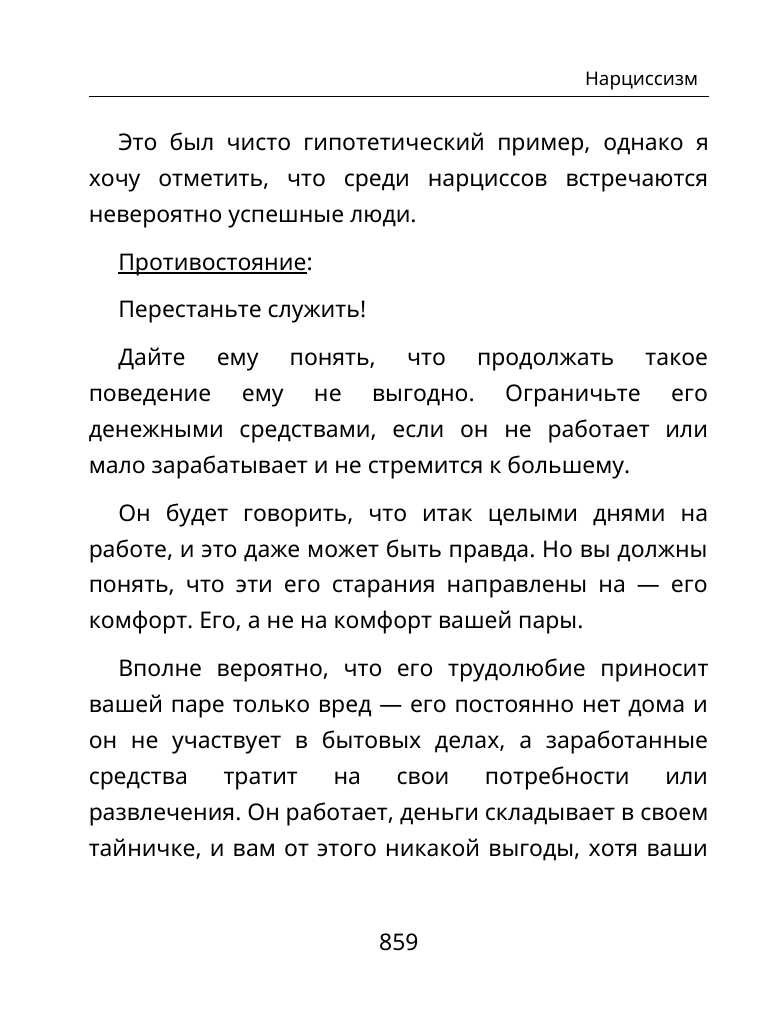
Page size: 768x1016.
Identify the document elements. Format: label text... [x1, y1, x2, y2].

text Он будет говорить, что итак целыми днями на работе, и это даже может быть правда. Но вы должны понять, что эти его старания направлены на — его комфорт. Его, а не на комфорт вашей пары. [88, 497, 709, 636]
text Вполне вероятно, что его трудолюбие приносит вашей паре только вред — его постоянно нет дома и он не участвует в бытовых делах, а заработанные средства тратит на свои потребности или развлечения. Он работает, деньги складывает в своем тайничке, и вам от этого никакой выгоды, хотя ваши [88, 652, 709, 863]
text Дайте ему понять, что продолжать такое поведение ему не выгодно. Ограничьте его денежными средствами, если он не работает или мало зарабатывает и не стремится к большему. [88, 341, 709, 480]
text Это был чисто гипотетический пример, однако я хочу отметить, что среди нарциссов встречаются невероятно успешные люди. [88, 126, 709, 229]
text Перестаньте служить! [88, 293, 709, 324]
text Противостояние: [88, 246, 709, 277]
